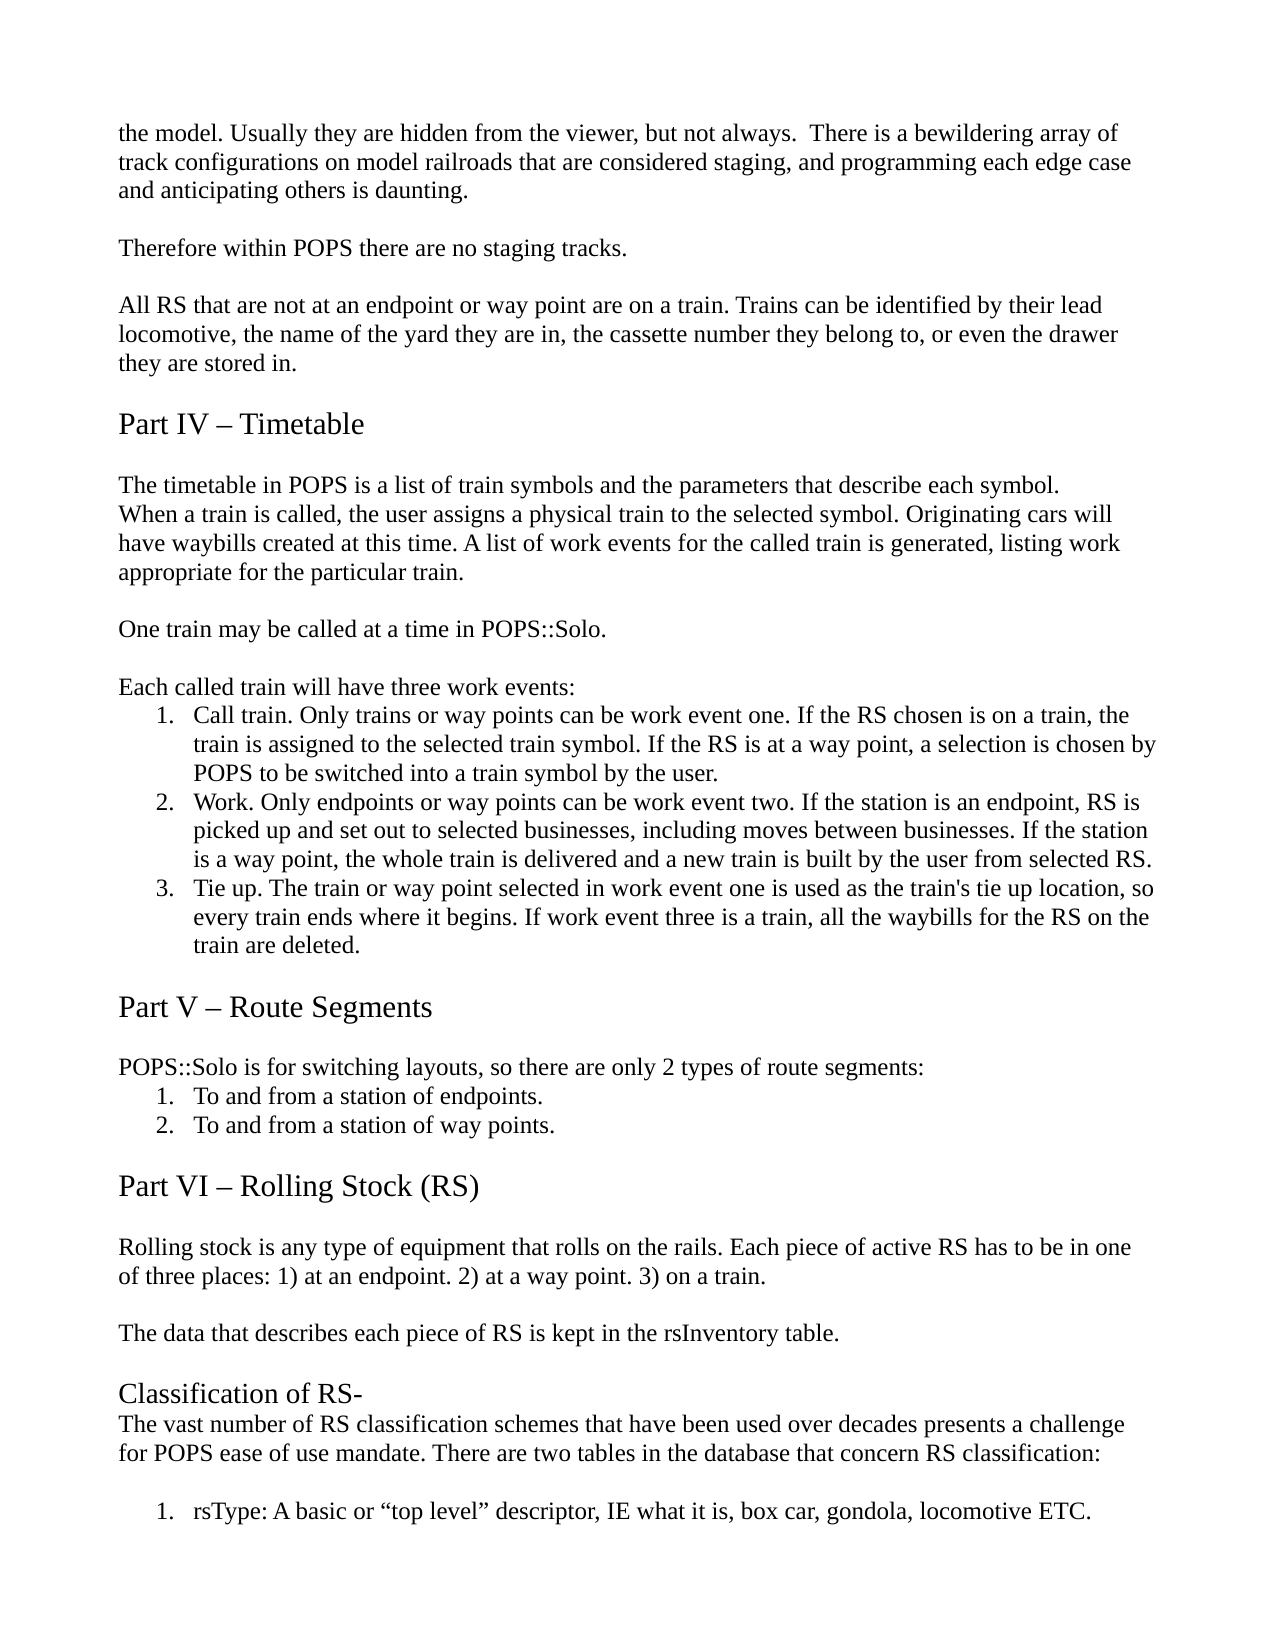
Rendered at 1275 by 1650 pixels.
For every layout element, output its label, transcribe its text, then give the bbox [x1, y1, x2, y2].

list Tie up. The train or way point selected in work event one is used as the train's tie up location, so every train ends where it begins. If work event three is a train, all the waybills for the RS on the train are deleted. [156, 873, 1157, 959]
list Work. Only endpoints or way points can be work event two. If the station is an endpoint, RS is picked up and set out to selected businesses, including moves between businesses. If the station is a way point, the whole train is delivered and a new train is built by the user from selected RS. [156, 787, 1157, 873]
text Part VI – Rolling Stock (RS) [118, 1167, 1157, 1203]
list Call train. Only trains or way points can be work event one. If the RS chosen is on a train, the train is assigned to the selected train symbol. If the RS is at a way point, a selection is chosen by POPS to be switched into a train symbol by the user. [156, 700, 1157, 787]
text The timetable in POPS is a list of train symbols and the parameters that describe each symbol. [118, 470, 1157, 499]
text the model. Usually they are hidden from the viewer, but not always. There is a bewildering array of track configurations on model railroads that are considered staging, and programming each edge case and anticipating others is daunting. [118, 118, 1157, 204]
text Classification of RS- [118, 1376, 1157, 1409]
text Rolling stock is any type of equipment that rolls on the rails. Each piece of active RS has to be in one of three places: 1) at an endpoint. 2) at a way point. 3) on a train. [118, 1232, 1157, 1290]
text Part V – Route Segments [118, 988, 1157, 1024]
text Part IV – Timetable [118, 406, 1157, 442]
text When a train is called, the user assigns a physical train to the selected symbol. Originating cars will have waybills created at this time. A list of work events for the called train is generated, listing work appropriate for the particular train. [118, 499, 1157, 585]
text All RS that are not at an endpoint or way point are on a train. Trains can be identified by their lead locomotive, the name of the yard they are in, the cassette number they belong to, or even the drawer they are stored in. [118, 291, 1157, 377]
text Each called train will have three work events: [118, 672, 1157, 700]
list To and from a station of way points. [156, 1110, 1157, 1139]
list To and from a station of endpoints. [156, 1081, 1157, 1110]
list rsType: A basic or “top level” descriptor, IE what it is, box car, gondola, locomotive ETC. [156, 1496, 1157, 1524]
text The vast number of RS classification schemes that have been used over decades presents a challenge for POPS ease of use mandate. There are two tables in the database that concern RS classification: [118, 1409, 1157, 1467]
text The data that describes each piece of RS is kept in the rsInventory table. [118, 1318, 1157, 1347]
text One train may be called at a time in POPS::Solo. [118, 614, 1157, 643]
text POPS::Solo is for switching layouts, so there are only 2 types of route segments: [118, 1052, 1157, 1081]
text Therefore within POPS there are no staging tracks. [118, 233, 1157, 262]
